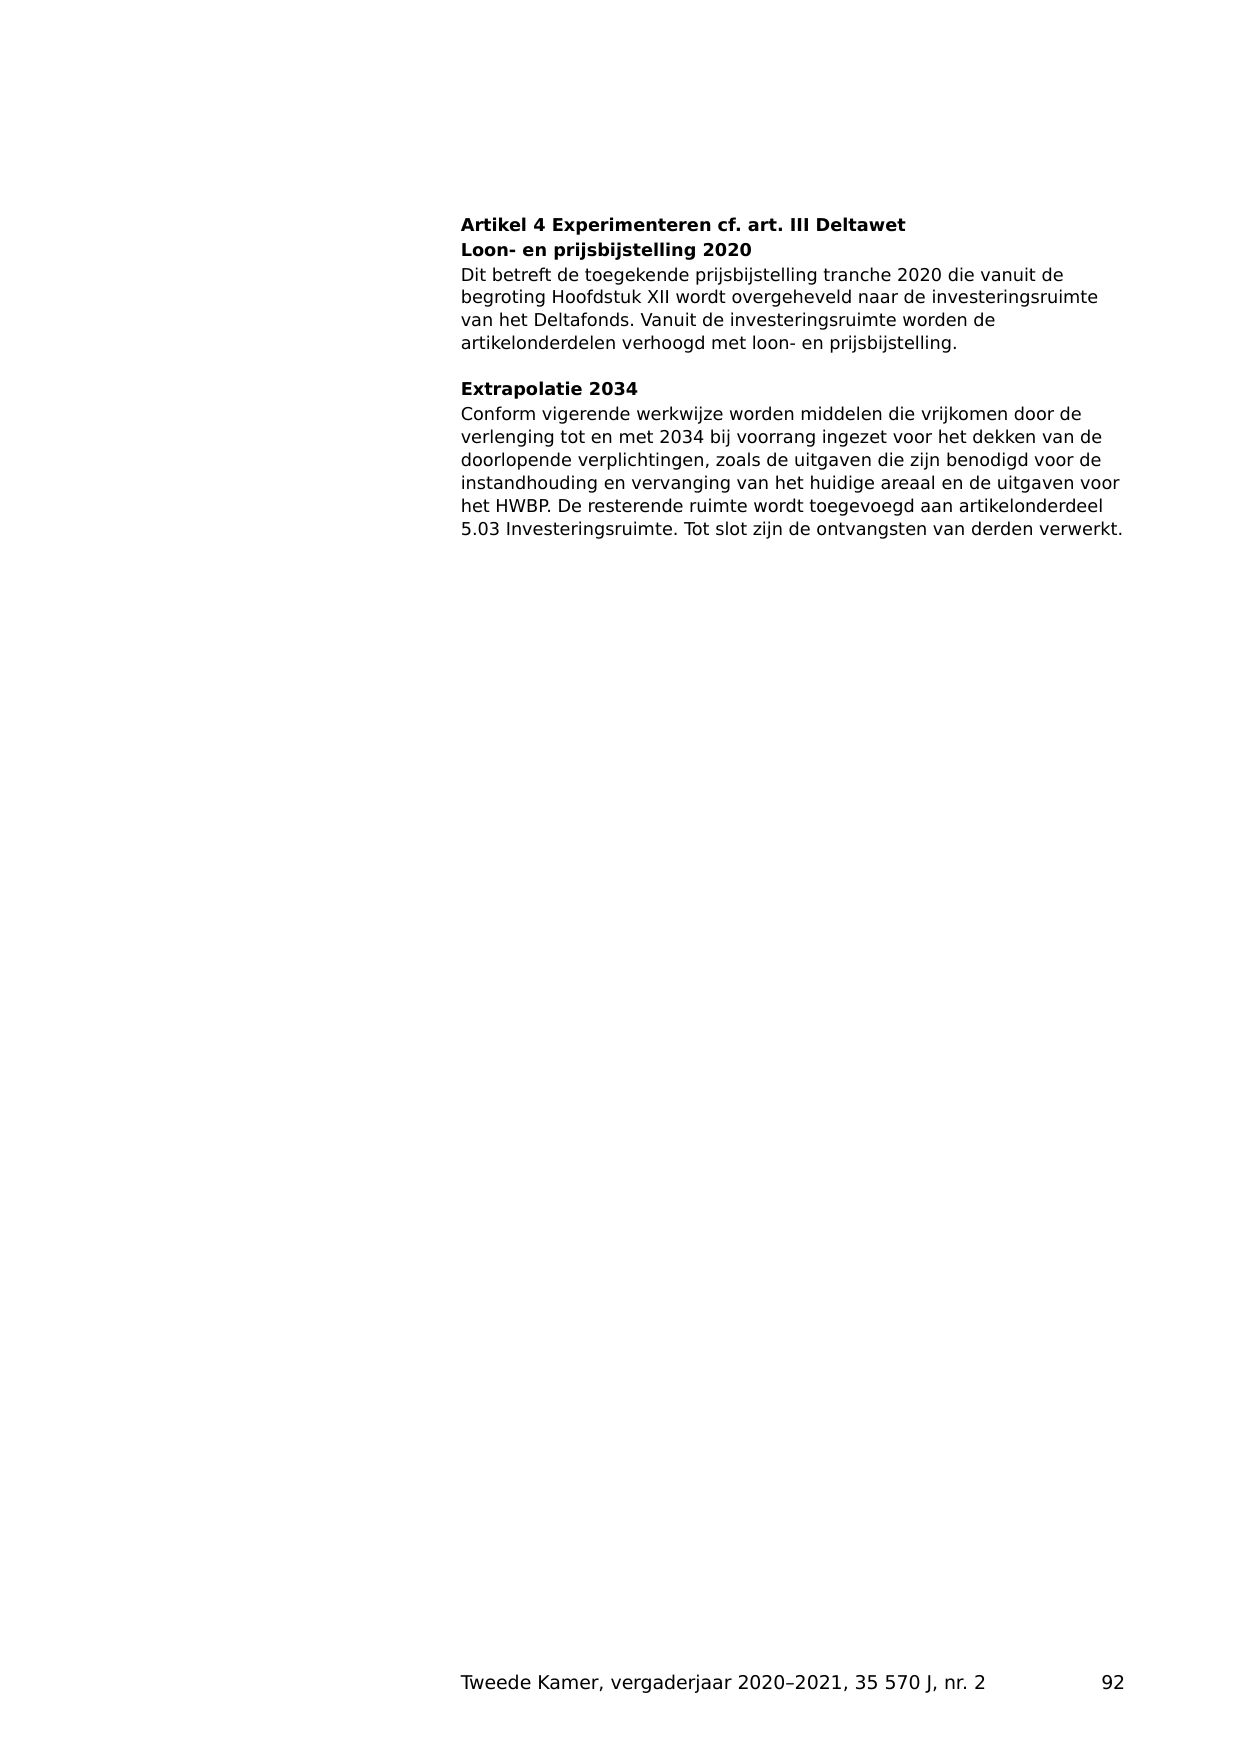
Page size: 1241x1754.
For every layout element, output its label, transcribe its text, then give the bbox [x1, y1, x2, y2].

text Conform vigerende werkwijze worden middelen die vrijkomen door de verlenging tot en met 2034 bij voorrang ingezet voor het dekken van de doorlopende verplichtingen, zoals de uitgaven die zijn benodigd voor de instandhouding en vervanging van het huidige areaal en de uitgaven voor het HWBP. De resterende ruimte wordt toegevoegd aan artikelonderdeel 5.03 Investeringsruimte. Tot slot zijn de ontvangsten van derden verwerkt. [461, 402, 1125, 540]
text Dit betreft de toegekende prijsbijstelling tranche 2020 die vanuit de begroting Hoofdstuk XII wordt overgeheveld naar de investeringsruimte van het Deltafonds. Vanuit de investeringsruimte worden de artikelonderdelen verhoogd met loon- en prijsbijstelling. [461, 263, 1125, 354]
text Extrapolatie 2034 [461, 377, 1125, 400]
text Loon- en prijsbijstelling 2020 [461, 238, 1125, 261]
text Artikel 4 Experimenteren cf. art. III Deltawet [461, 213, 1125, 236]
